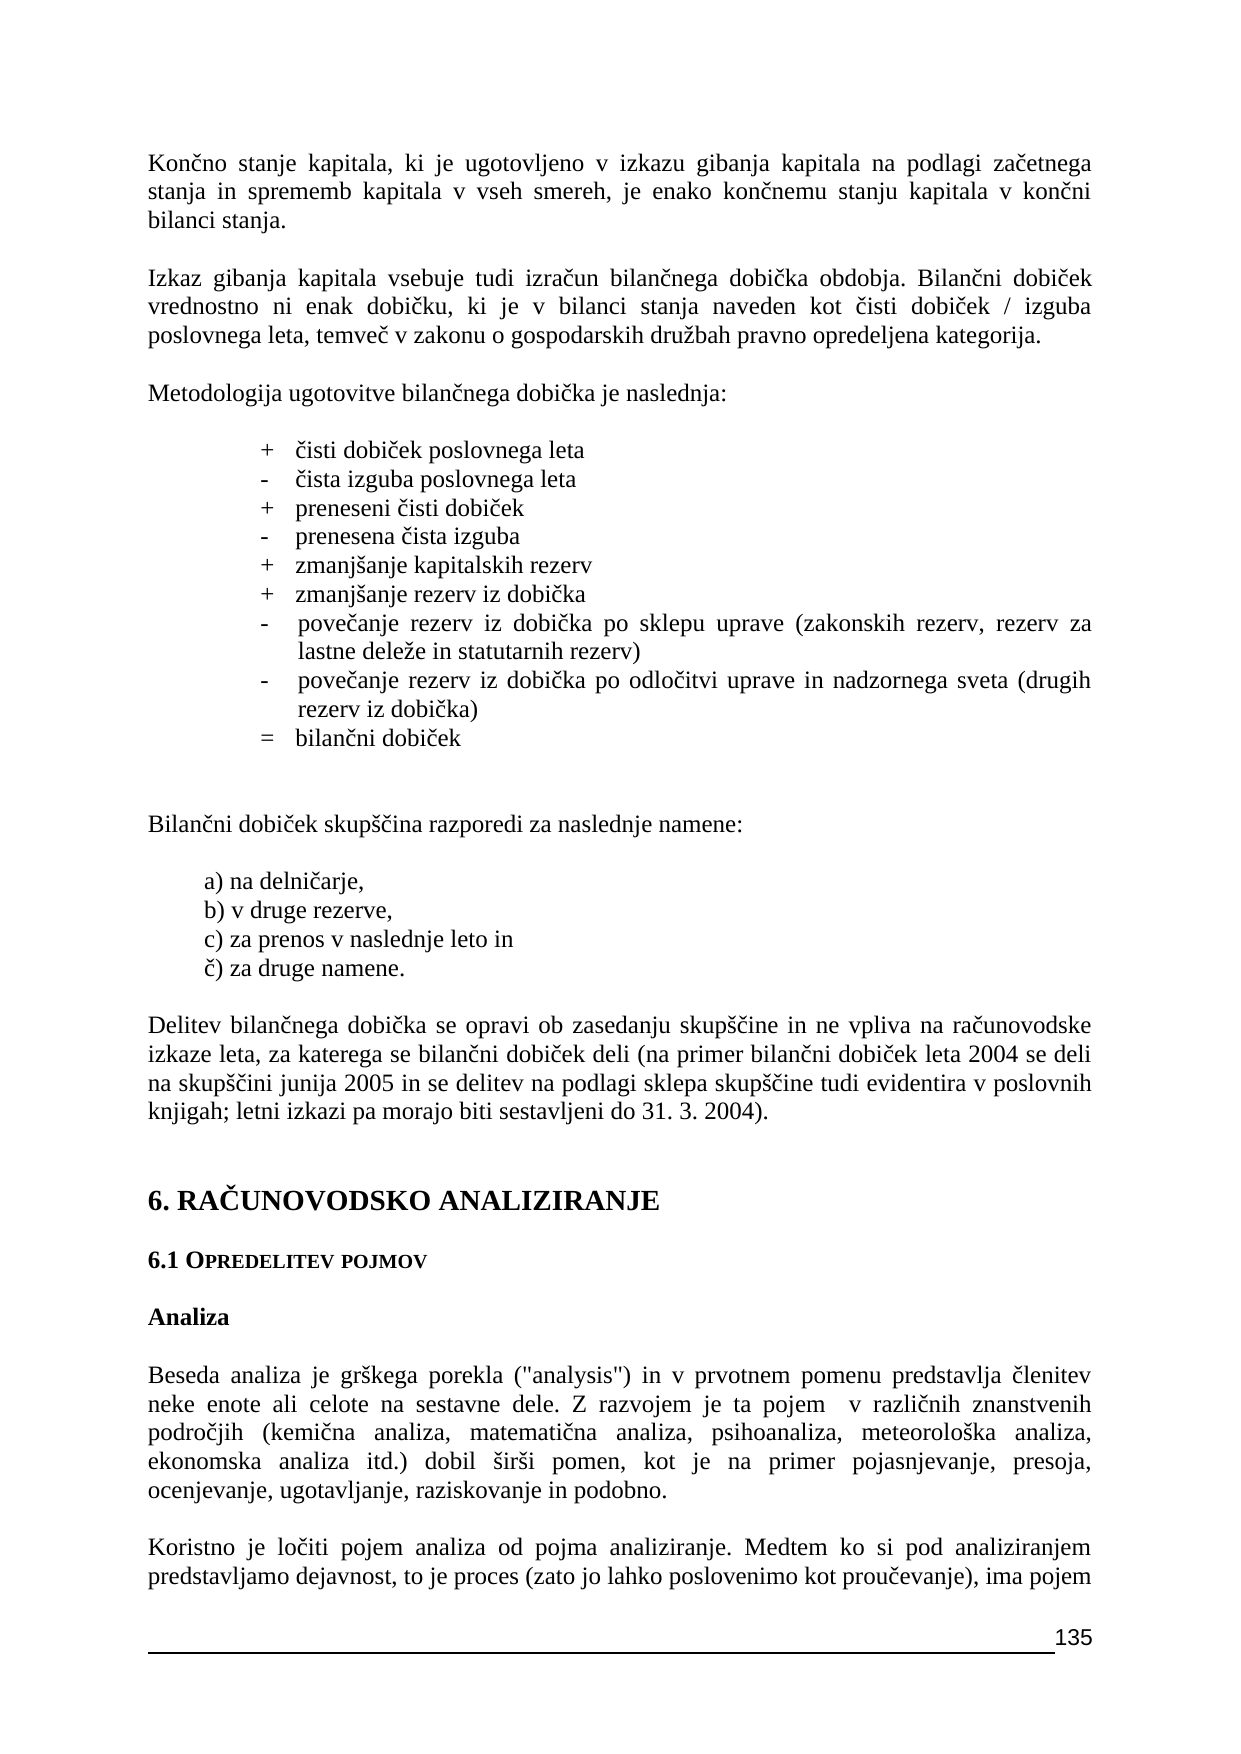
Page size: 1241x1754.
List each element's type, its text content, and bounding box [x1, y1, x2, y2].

text Izkaz gibanja kapitala vsebuje tudi izračun bilančnega dobička obdobja. Bilančni dobiček vrednostno ni enak dobičku, ki je v bilanci stanja naveden kot čisti dobiček / izguba poslovnega leta, temveč v zakonu o gospodarskih družbah pravno opredeljena kategorija. [148, 263, 1093, 349]
text Končno stanje kapitala, ki je ugotovljeno v izkazu gibanja kapitala na podlagi začetnega stanja in sprememb kapitala v vseh smereh, je enako končnemu stanju kapitala v končni bilanci stanja. [148, 148, 1093, 234]
text c) za prenos v naslednje leto in [204, 924, 1093, 953]
text Metodologija ugotovitve bilančnega dobička je naslednja: [148, 378, 1093, 406]
text + preneseni čisti dobiček [260, 493, 1093, 521]
text b) v druge rezerve, [204, 895, 1093, 924]
text Delitev bilančnega dobička se opravi ob zasedanju skupščine in ne vpliva na računovodske izkaze leta, za katerega se bilančni dobiček deli (na primer bilančni dobiček leta 2004 se deli na skupščini junija 2005 in se delitev na podlagi sklepa skupščine tudi evidentira v poslovnih knjigah; letni izkazi pa morajo biti sestavljeni do 31. 3. 2004). [148, 1010, 1093, 1125]
subtitle 6. RAČUNOVODSKO ANALIZIRANJE [148, 1183, 1093, 1216]
subtitle 6.1 Opredelitev pojmov [148, 1245, 1093, 1274]
text Beseda analiza je grškega porekla ("analysis") in v prvotnem pomenu predstavlja členitev neke enote ali celote na sestavne dele. Z razvojem je ta pojem v različnih znanstvenih področjih (kemična analiza, matematična analiza, psihoanaliza, meteorološka analiza, ekonomska analiza itd.) dobil širši pomen, kot je na primer pojasnjevanje, presoja, ocenjevanje, ugotavljanje, raziskovanje in podobno. [148, 1360, 1093, 1504]
text - povečanje rezerv iz dobička po odločitvi uprave in nadzornega sveta (drugih rezerv iz dobička) [260, 665, 1093, 723]
text + zmanjšanje kapitalskih rezerv [260, 550, 1093, 579]
text a) na delničarje, [204, 866, 1093, 895]
text + zmanjšanje rezerv iz dobička [260, 579, 1093, 608]
text - povečanje rezerv iz dobička po sklepu uprave (zakonskih rezerv, rezerv za lastne deleže in statutarnih rezerv) [260, 608, 1093, 665]
text = bilančni dobiček [260, 723, 1093, 751]
text Bilančni dobiček skupščina razporedi za naslednje namene: [148, 809, 1093, 838]
text - prenesena čista izguba [260, 521, 1093, 550]
text č) za druge namene. [204, 953, 1093, 981]
text + čisti dobiček poslovnega leta [260, 435, 1093, 464]
text - čista izguba poslovnega leta [260, 464, 1093, 493]
text Analiza [148, 1302, 1093, 1331]
text Koristno je ločiti pojem analiza od pojma analiziranje. Medtem ko si pod analiziranjem predstavljamo dejavnost, to je proces (zato jo lahko poslovenimo kot proučevanje), ima pojem [148, 1532, 1093, 1590]
